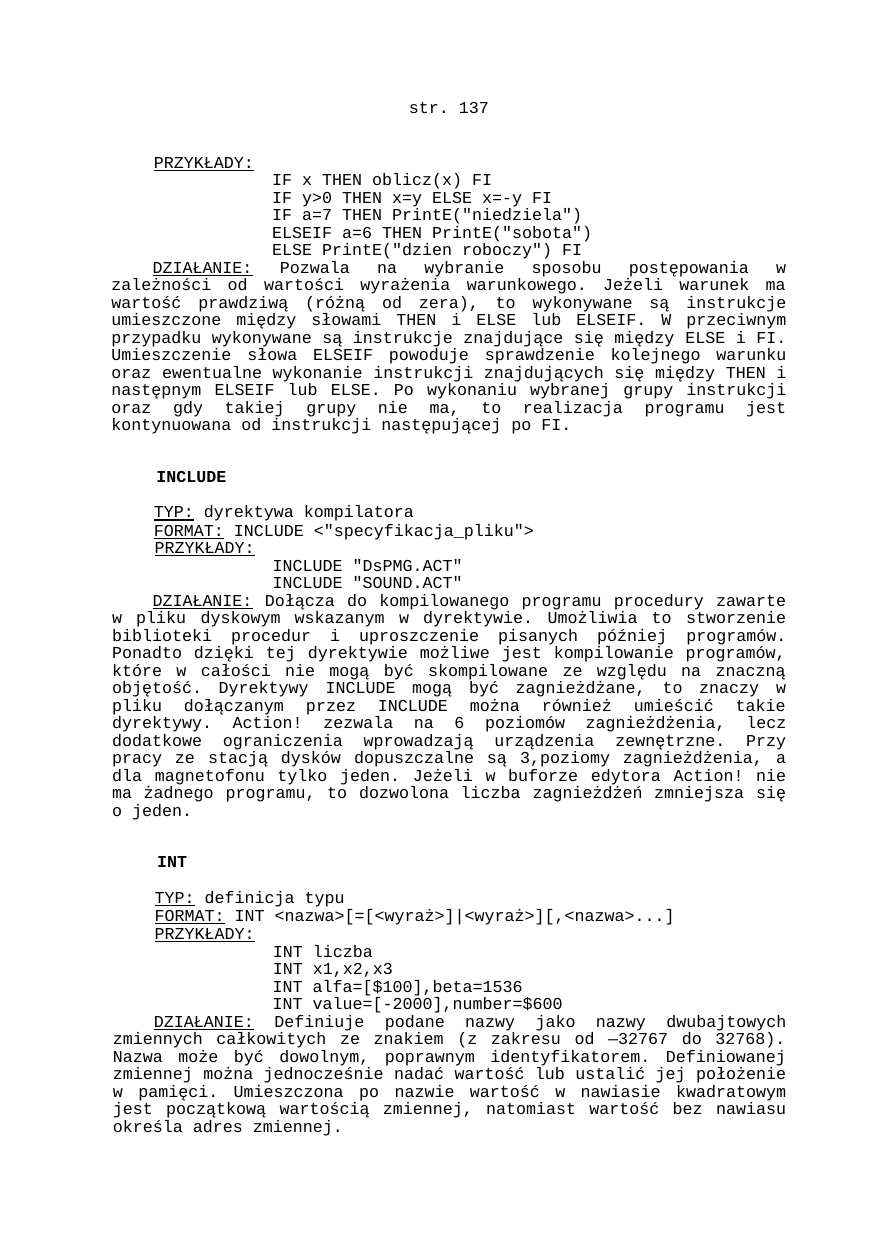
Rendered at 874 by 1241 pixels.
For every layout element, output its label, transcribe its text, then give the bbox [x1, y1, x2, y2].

text PRZYKŁADY: [154, 539, 786, 557]
text DZIAŁANIE: Pozwala na wybranie sposobu postępowania w zależności od wartości wyrażenia warunkowego. Jeżeli warunek ma wartość prawdziwą (różną od zera), to wykonywane są instrukcje umieszczone między słowami THEN i ELSE lub ELSEIF. W przeciwnym przypadku wykonywane są instrukcje znajdujące się między ELSE i FI. Umieszczenie słowa ELSEIF powoduje sprawdzenie kolejnego warunku oraz ewentualne wykonanie instrukcji znajdujących się między THEN i następnym ELSEIF lub ELSE. Po wykonaniu wybranej grupy instrukcji oraz gdy takiej grupy nie ma, to realizacja programu jest kontynuowana od instrukcji następującej po FI. [111, 259, 786, 434]
text INT alfa=[$100],beta=1536 [272, 978, 576, 996]
text DZIAŁANIE: Definiuje podane nazwy jako nazwy dwubajtowych zmiennych całkowitych ze znakiem (z zakresu od —32767 do 32768). Nazwa może być dowolnym, poprawnym identyfikatorem. Definiowanej zmiennej można jednocześnie nadać wartość lub ustalić jej położenie w pamięci. Umieszczona po nazwie wartość w nawiasie kwadratowym jest początkową wartością zmiennej, natomiast wartość bez nawiasu określa adres zmiennej. [113, 1013, 786, 1136]
text IF x THEN oblicz(x) FI [272, 172, 636, 189]
text INT value=[-2000],number=$600 [272, 996, 576, 1013]
text TYP: dyrektywa kompilatora [154, 504, 786, 521]
text FORMAT: INCLUDE <"specyfikacja_pliku"> [154, 522, 786, 539]
text INT [157, 853, 786, 872]
text FORMAT: INT <nazwa>[=[<wyraż>]|<wyraż>][,<nazwa>...] [154, 907, 786, 925]
text INCLUDE [156, 468, 786, 487]
text IF y>0 THEN x=y ELSE x=-y FI [272, 189, 636, 207]
text INCLUDE "DsPMG.ACT" INCLUDE "SOUND.ACT" [272, 557, 486, 592]
text str. 137 [111, 100, 786, 119]
text PRZYKŁADY: [154, 925, 786, 943]
text DZIAŁANIE: Dołącza do kompilowanego programu procedury zawarte w pliku dyskowym wskazanym w dyrektywie. Umożliwia to stworzenie biblioteki procedur i uproszczenie pisanych później programów. Ponadto dzięki tej dyrektywie możliwe jest kompilowanie programów, które w całości nie mogą być skompilowane ze względu na znaczną objętość. Dyrektywy INCLUDE mogą być zagnieżdżane, to znaczy w pliku dołączanym przez INCLUDE można również umieścić takie dyrektywy. Action! zezwala na 6 poziomów zagnieżdżenia, lecz dodatkowe ograniczenia wprowadzają urządzenia zewnętrzne. Przy pracy ze stacją dysków dopuszczalne są 3,poziomy zagnieżdżenia, a dla magnetofonu tylko jeden. Jeżeli w buforze edytora Action! nie ma żadnego programu, to dozwolona liczba zagnieżdżeń zmniejsza się o jeden. [112, 592, 786, 819]
text IF a=7 THEN PrintE("niedziela") ELSEIF a=6 THEN PrintE("sobota") ELSE PrintE("dzien roboczy") FI [272, 207, 636, 259]
text PRZYKŁADY: [154, 154, 786, 172]
text INT liczba INT x1,x2,x3 [273, 943, 396, 978]
text TYP: definicja typu [154, 890, 786, 907]
